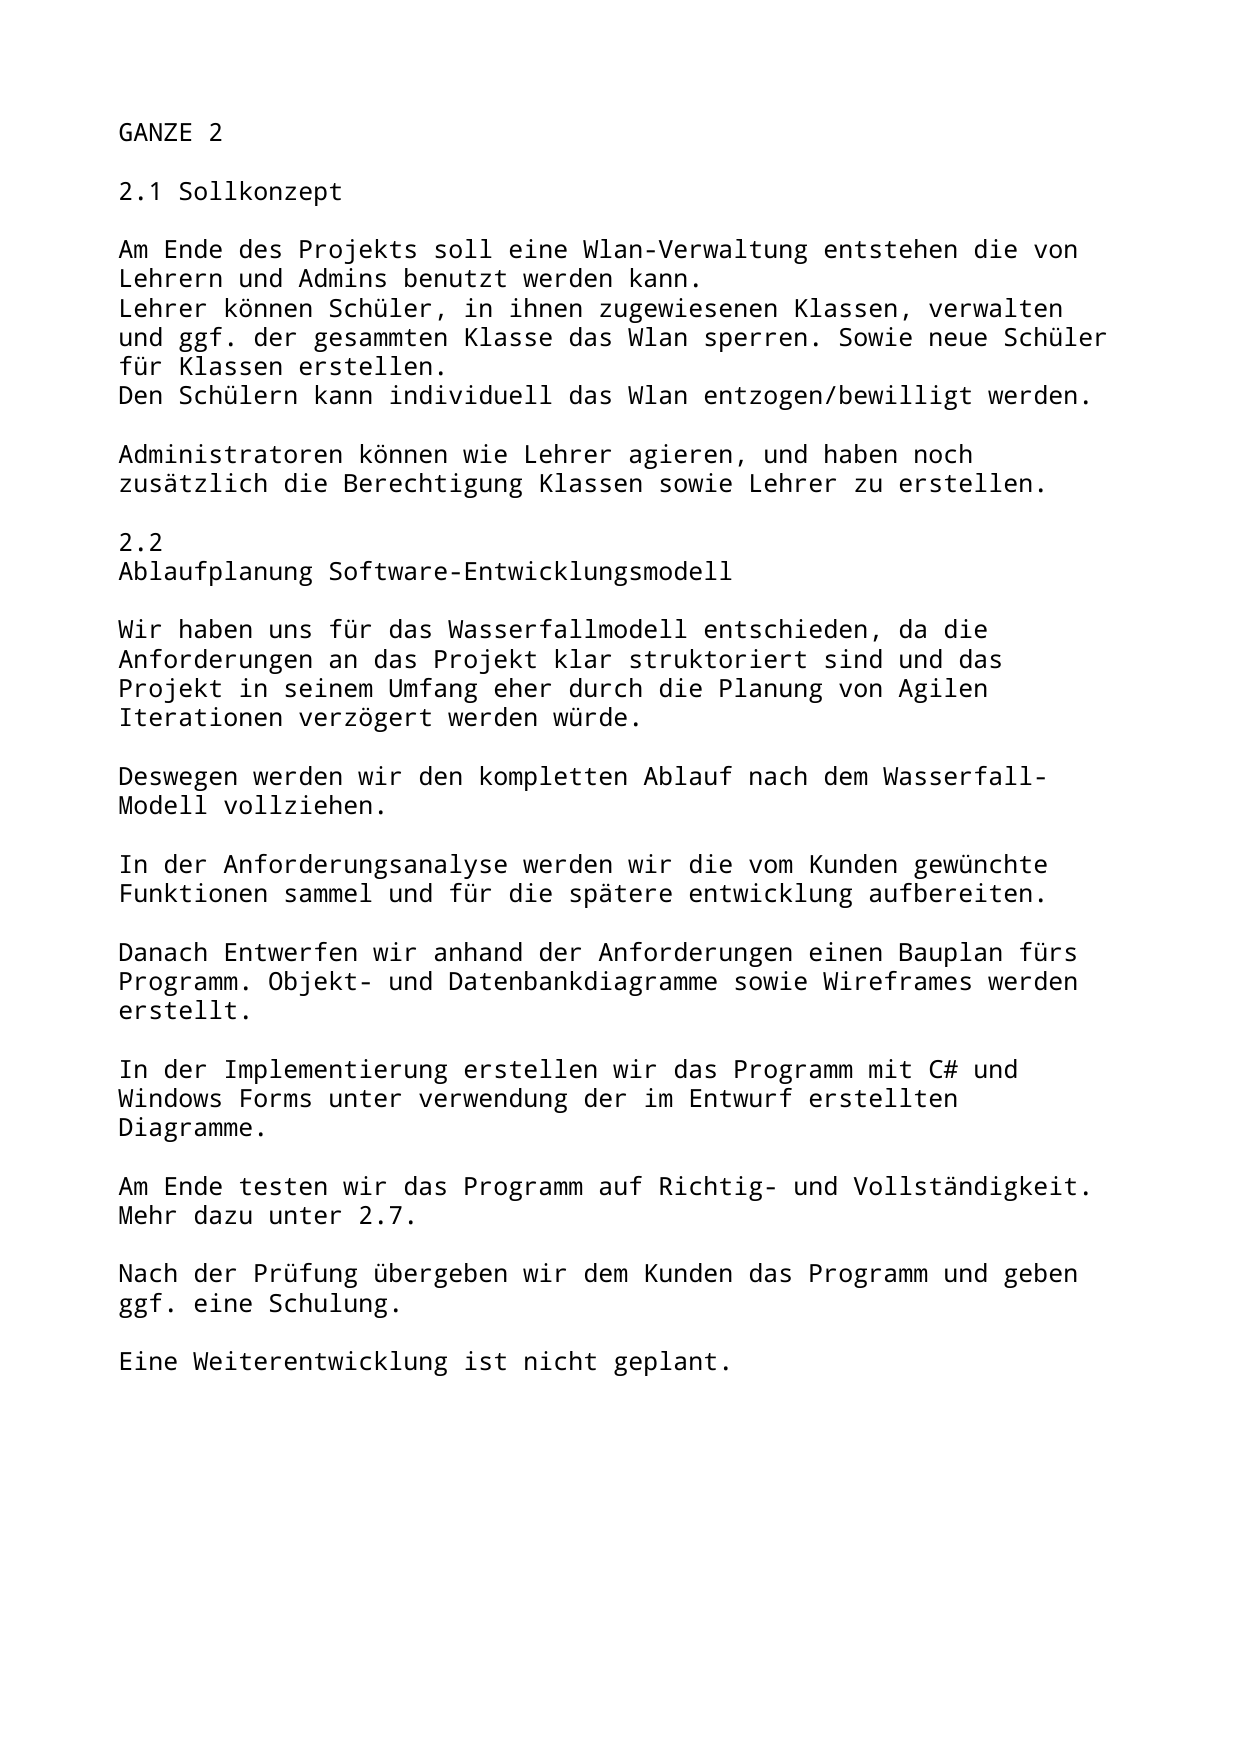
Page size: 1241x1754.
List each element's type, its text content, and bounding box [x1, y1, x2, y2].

text Mehr dazu unter 2.7. [118, 1201, 1122, 1230]
text GANZE 2 [118, 118, 1122, 147]
text Am Ende testen wir das Programm auf Richtig- und Vollständigkeit. [118, 1172, 1122, 1201]
text Eine Weiterentwicklung ist nicht geplant. [118, 1347, 1122, 1377]
text In der Implementierung erstellen wir das Programm mit C# und Windows Forms unter verwendung der im Entwurf erstellten Diagramme. [118, 1055, 1122, 1143]
text Am Ende des Projekts soll eine Wlan-Verwaltung entstehen die von Lehrern und Admins benutzt werden kann. [118, 235, 1122, 294]
text Administratoren können wie Lehrer agieren, und haben noch zusätzlich die Berechtigung Klassen sowie Lehrer zu erstellen. [118, 440, 1122, 499]
text Deswegen werden wir den kompletten Ablauf nach dem Wasserfall-Modell vollziehen. [118, 762, 1122, 821]
text Ablaufplanung Software-Entwicklungsmodell [118, 557, 1122, 586]
text Danach Entwerfen wir anhand der Anforderungen einen Bauplan fürs Programm. Objekt- und Datenbankdiagramme sowie Wireframes werden erstellt. [118, 938, 1122, 1026]
text Wir haben uns für das Wasserfallmodell entschieden, da die Anforderungen an das Projekt klar struktoriert sind und das Projekt in seinem Umfang eher durch die Planung von Agilen Iterationen verzögert werden würde. [118, 616, 1122, 733]
text In der Anforderungsanalyse werden wir die vom Kunden gewünchte Funktionen sammel und für die spätere entwicklung aufbereiten. [118, 850, 1122, 908]
text Den Schülern kann individuell das Wlan entzogen/bewilligt werden. [118, 382, 1122, 411]
text 2.1 Sollkonzept [118, 177, 1122, 206]
text Nach der Prüfung übergeben wir dem Kunden das Programm und geben ggf. eine Schulung. [118, 1260, 1122, 1318]
text Lehrer können Schüler, in ihnen zugewiesenen Klassen, verwalten und ggf. der gesammten Klasse das Wlan sperren. Sowie neue Schüler für Klassen erstellen. [118, 294, 1122, 382]
text 2.2 [118, 528, 1122, 557]
